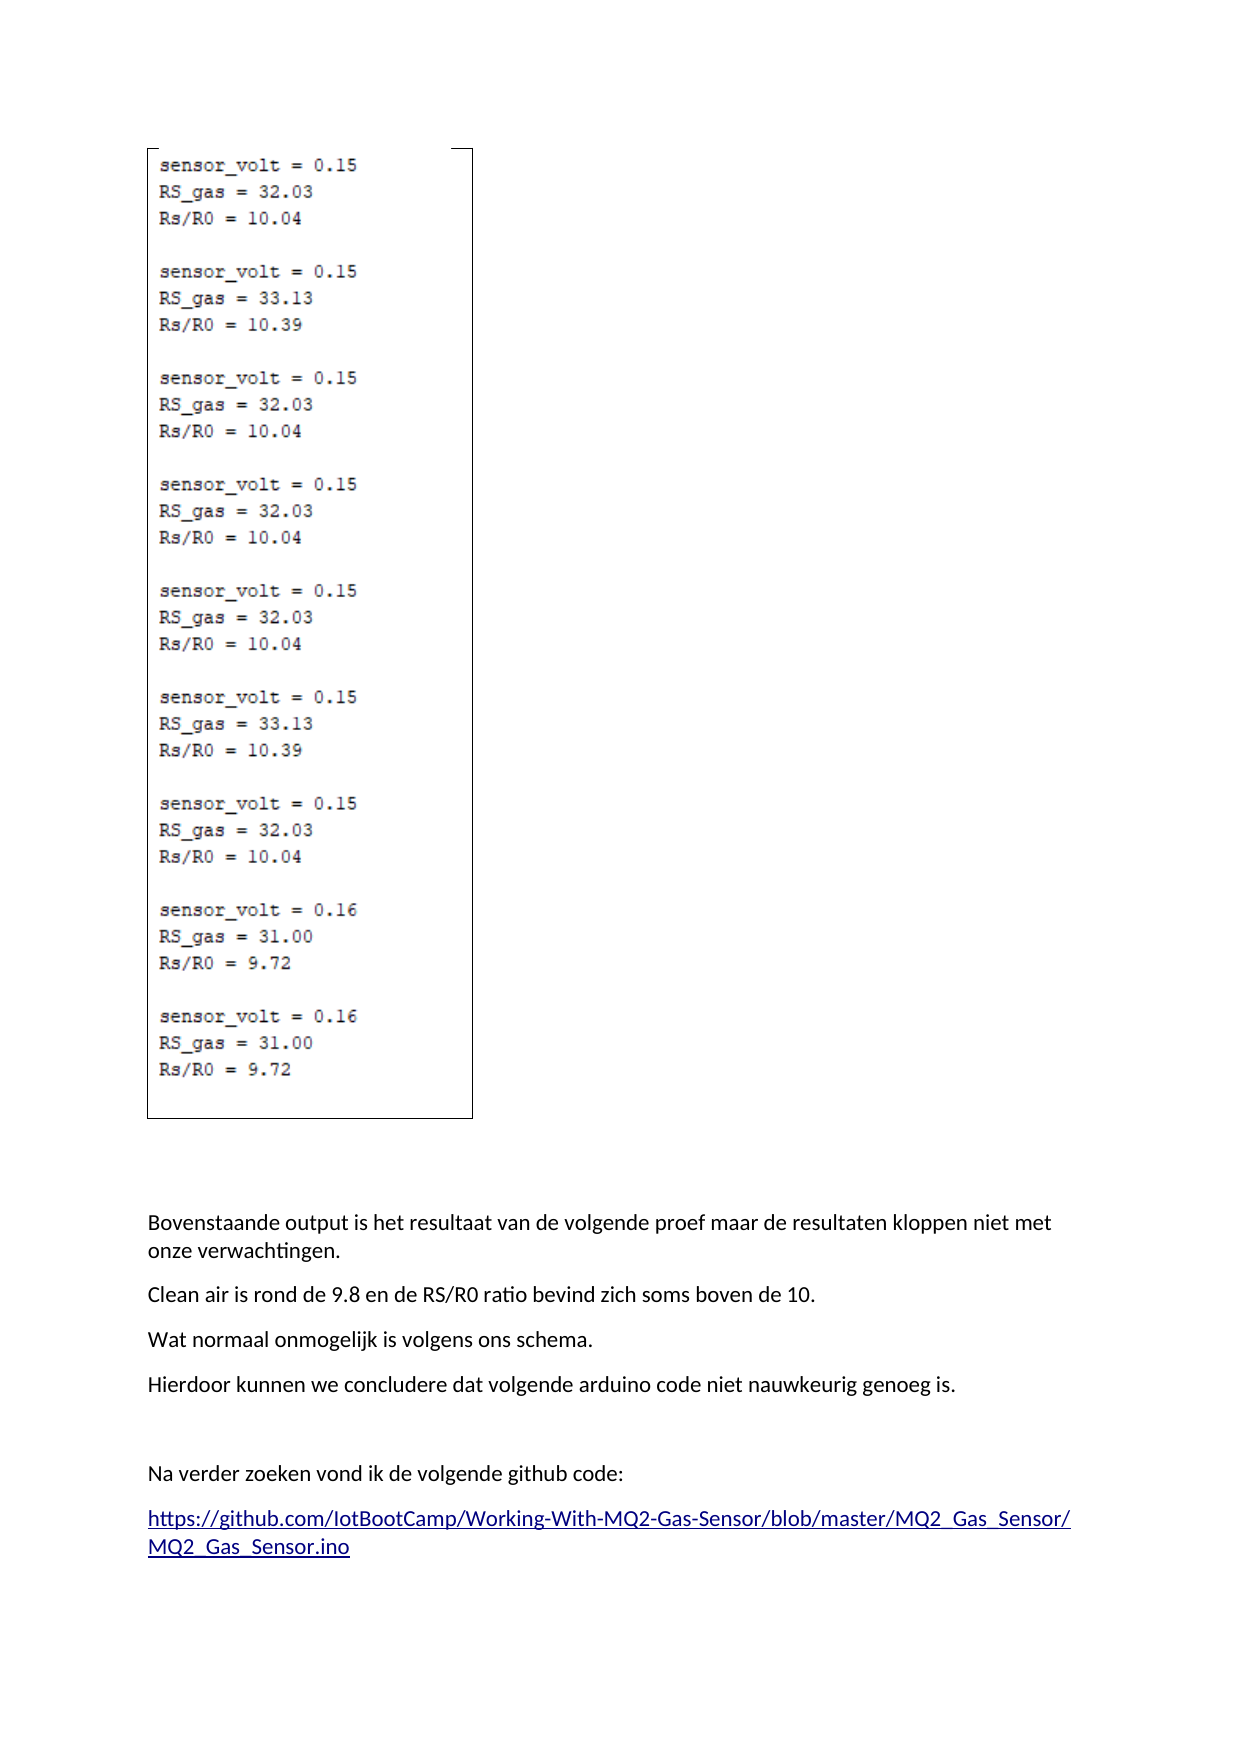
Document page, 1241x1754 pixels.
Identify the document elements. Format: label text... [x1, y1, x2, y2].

text https://github.com/IotBootCamp/Working-With-MQ2-Gas-Sensor/blob/master/MQ2_Gas_Sensor/MQ2_Gas_Sensor.ino [148, 1504, 1093, 1560]
text Wat normaal onmogelijk is volgens ons schema. [148, 1325, 1093, 1353]
text Hierdoor kunnen we concludere dat volgende arduino code niet nauwkeurig genoeg is. [148, 1370, 1093, 1398]
text Bovenstaande output is het resultaat van de volgende proef maar de resultaten kloppen niet met onze verwachtingen. [148, 1208, 1093, 1264]
table_header [148, 149, 158, 1117]
text Na verder zoeken vond ik de volgende github code: [148, 1459, 1093, 1487]
table_header [452, 149, 472, 1117]
text Clean air is rond de 9.8 en de RS/R0 ratio bevind zich soms boven de 10. [148, 1281, 1093, 1308]
